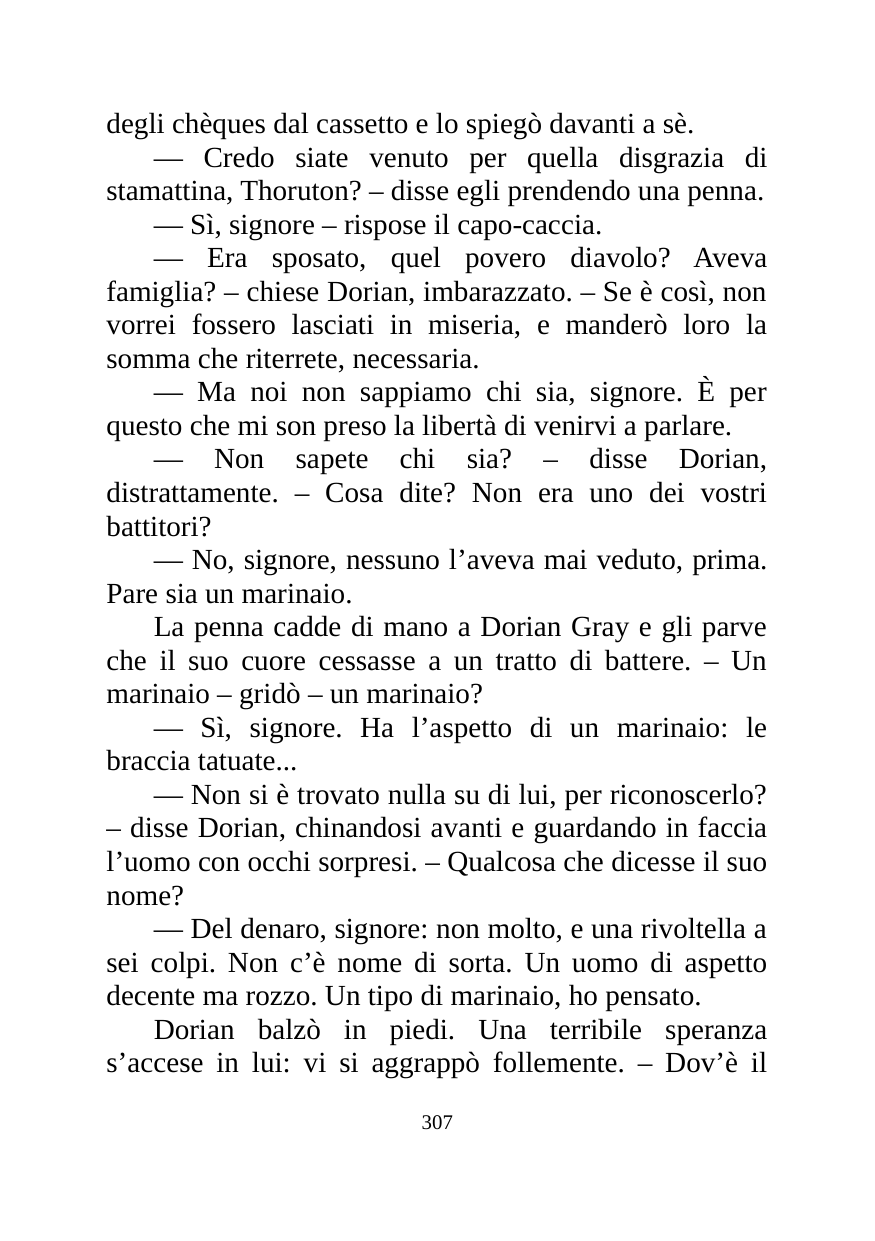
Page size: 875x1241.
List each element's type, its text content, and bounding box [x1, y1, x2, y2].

text — Sì, signore. Ha l’aspetto di un marinaio: le braccia tatuate... [106, 710, 768, 777]
text Dorian balzò in piedi. Una terribile speranza s’accese in lui: vi si aggrappò follemente. – Dov’è il [106, 1012, 768, 1079]
text — Non sapete chi sia? – disse Dorian, distrattamente. – Cosa dite? Non era uno dei vostri battitori? [106, 442, 768, 542]
text — No, signore, nessuno l’aveva mai veduto, prima. Pare sia un marinaio. [106, 542, 768, 609]
text — Del denaro, signore: non molto, e una rivoltella a sei colpi. Non c’è nome di sorta. Un uomo di aspetto decente ma rozzo. Un tipo di marinaio, ho pensato. [106, 911, 768, 1012]
text degli chèques dal cassetto e lo spiegò davanti a sè. [106, 106, 768, 140]
text La penna cadde di mano a Dorian Gray e gli parve che il suo cuore cessasse a un tratto di battere. – Un marinaio – gridò – un marinaio? [106, 609, 768, 710]
text — Non si è trovato nulla su di lui, per riconoscerlo? – disse Dorian, chinandosi avanti e guardando in faccia l’uomo con occhi sorpresi. – Qualcosa che dicesse il suo nome? [106, 777, 768, 911]
text — Sì, signore – rispose il capo-caccia. [106, 207, 768, 240]
text — Era sposato, quel povero diavolo? Aveva famiglia? – chiese Dorian, imbarazzato. – Se è così, non vorrei fossero lasciati in miseria, e manderò loro la somma che riterrete, necessaria. [106, 240, 768, 374]
text — Credo siate venuto per quella disgrazia di stamattina, Thoruton? – disse egli prendendo una penna. [106, 140, 768, 207]
text — Ma noi non sappiamo chi sia, signore. È per questo che mi son preso la libertà di venirvi a parlare. [106, 374, 768, 442]
